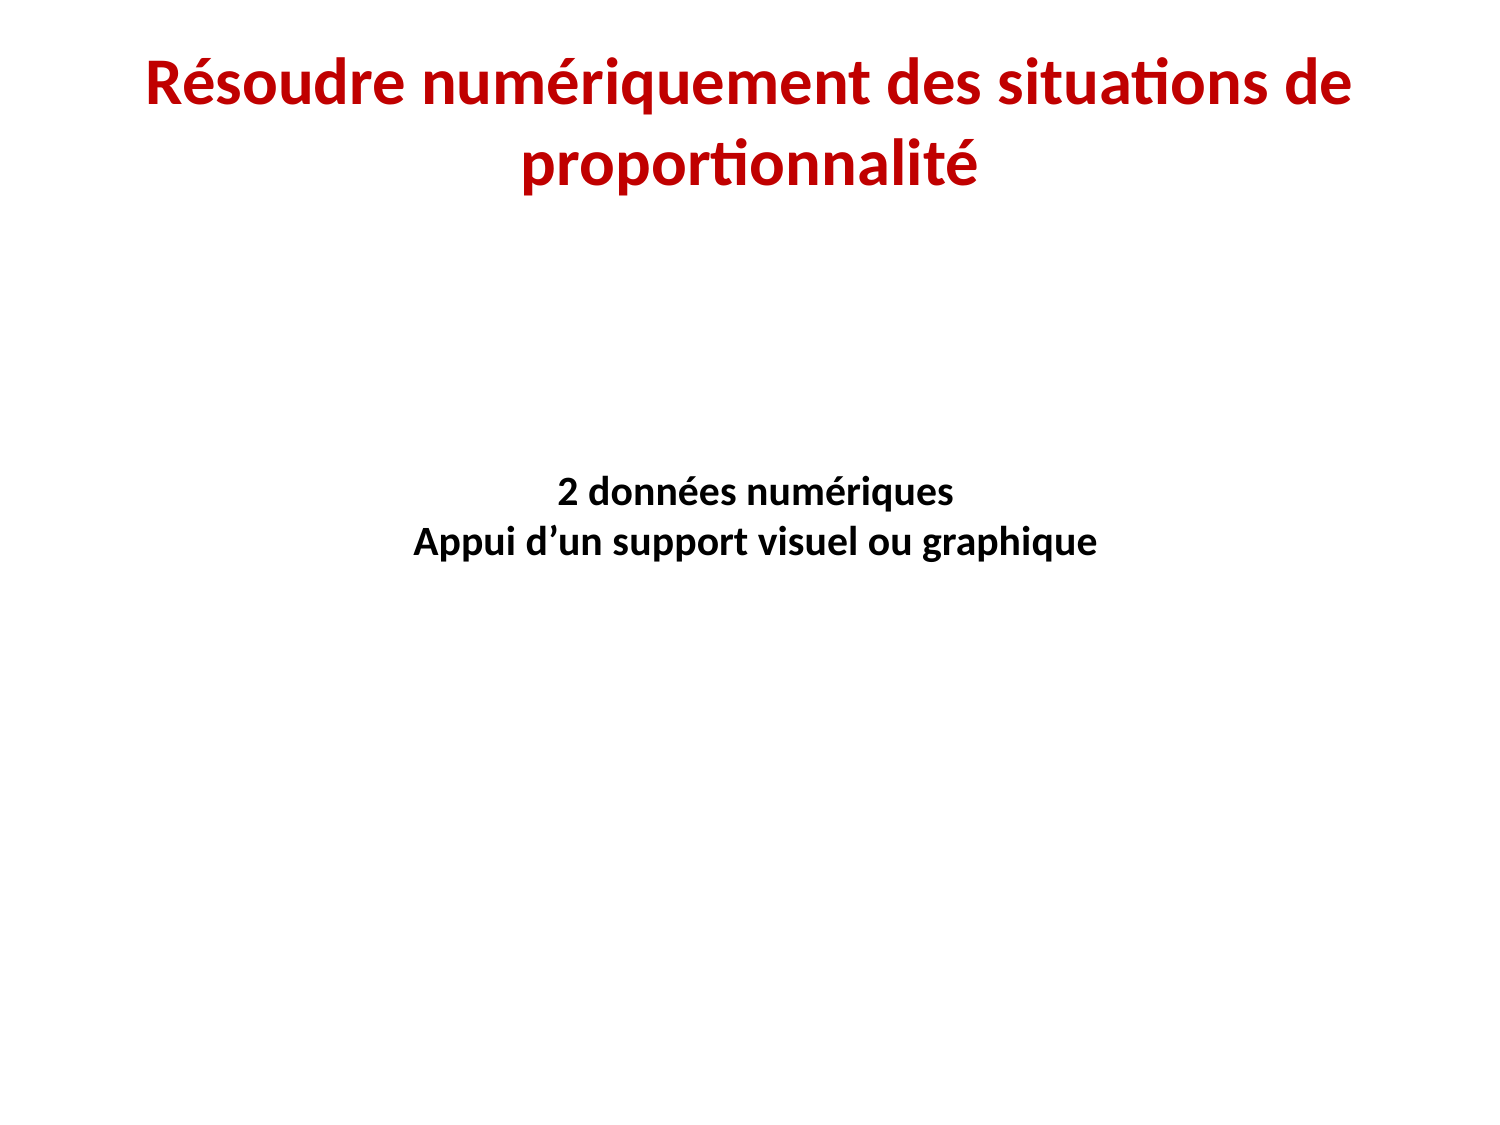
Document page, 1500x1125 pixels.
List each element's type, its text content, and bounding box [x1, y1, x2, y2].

text_box Résoudre numériquement des situations de proportionnalité [41, 30, 1459, 206]
text_box 2 données numériques Appui d’un support visuel ou graphique [218, 456, 1294, 572]
